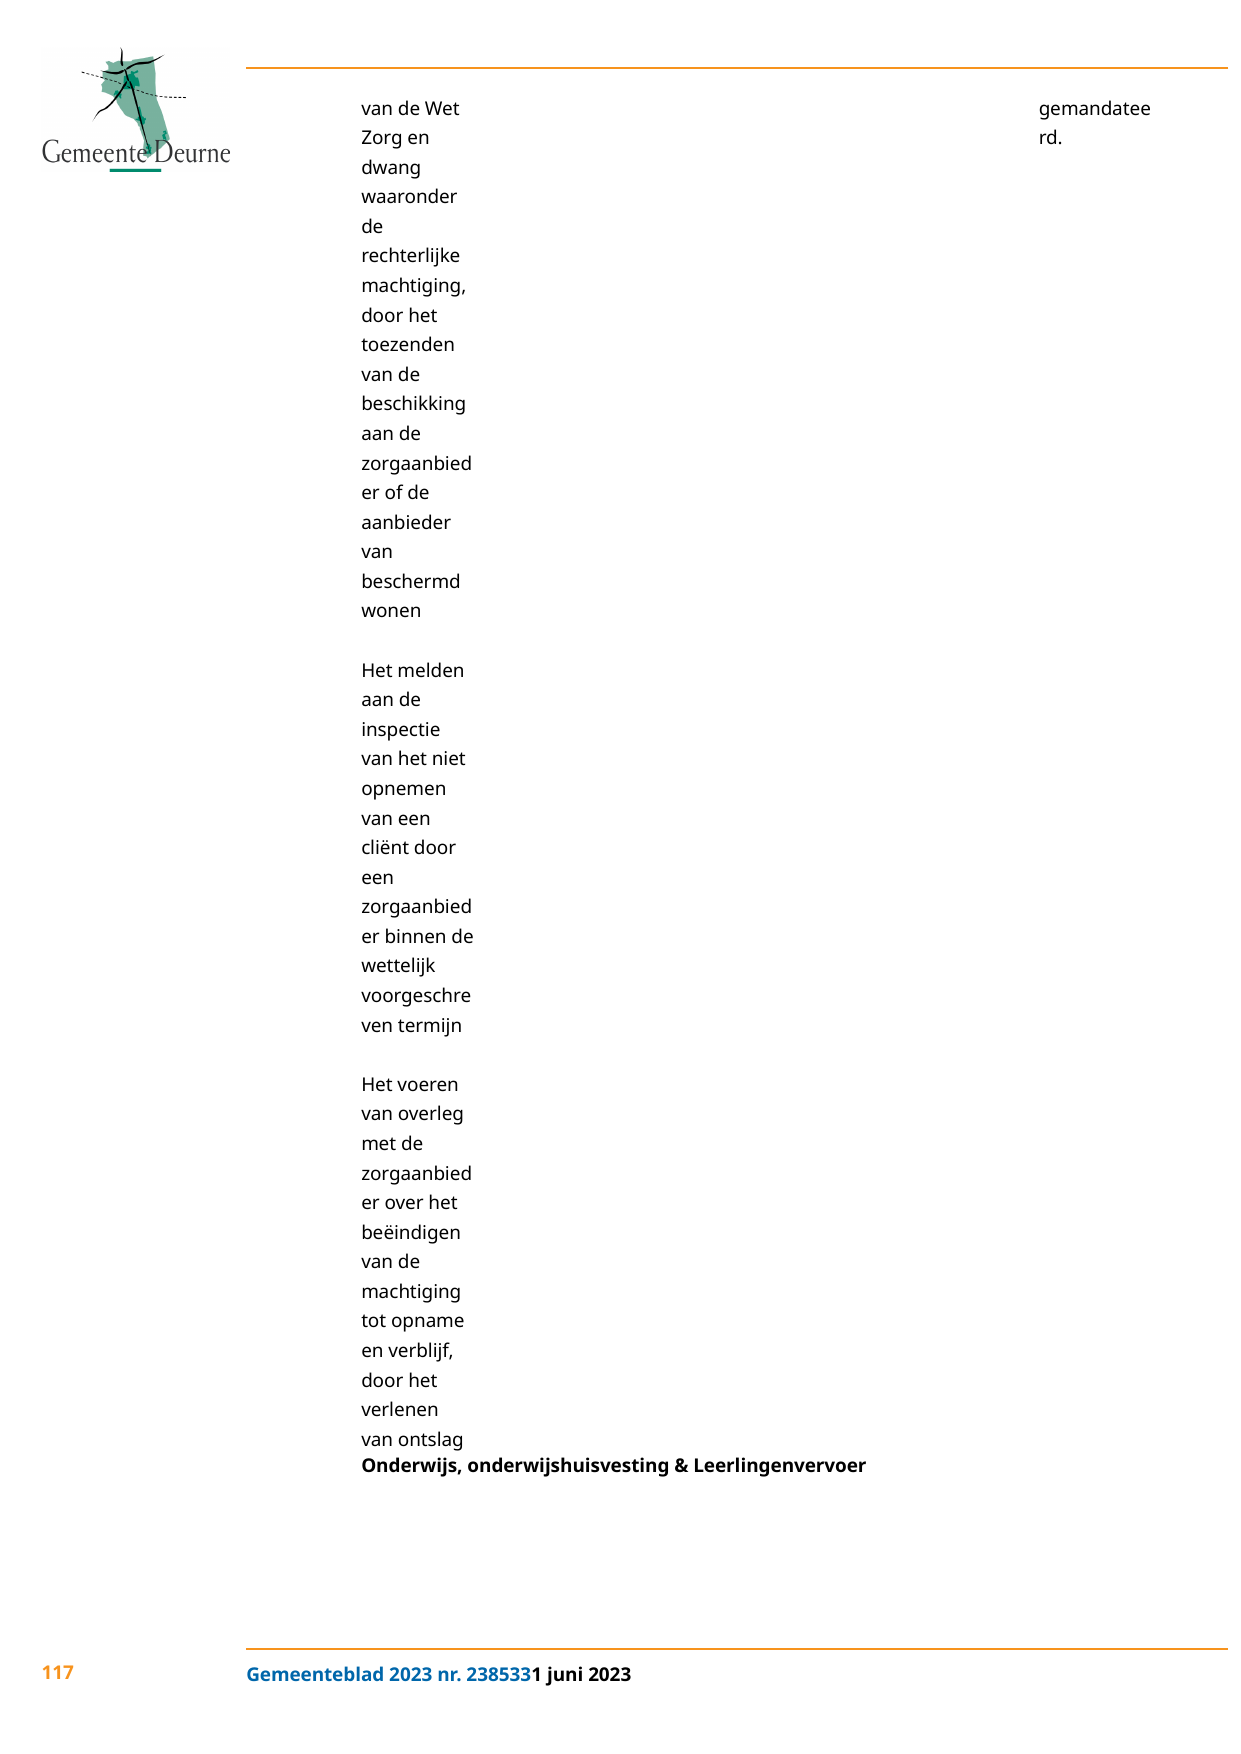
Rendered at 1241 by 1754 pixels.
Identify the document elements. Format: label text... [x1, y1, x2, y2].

table_cell van de Wet Zorg en dwang waaronder de rechterlijke machtiging, door het toezenden van de beschikking aan de zorgaanbieder of de aanbieder van beschermd wonen Het melden aan de inspectie van het niet opnemen van een cliënt door een zorgaanbieder binnen de wettelijk voorgeschreven termijn Het voeren van overleg met de zorgaanbieder over het beëindigen van de machtiging tot opname en verblijf, door het verlenen van ontslag [361, 95, 474, 1452]
table_cell [813, 95, 926, 1452]
table_cell [926, 95, 1038, 1452]
picture [41, 47, 231, 172]
table_cell [248, 95, 361, 1452]
table_cell Onderwijs, onderwijshuisvesting & Leerlingenvervoer [361, 1452, 1152, 1477]
table_cell gemandateerd. [1039, 95, 1152, 1452]
table_cell [700, 95, 813, 1452]
table_cell [248, 1452, 361, 1477]
table_cell [474, 95, 587, 1452]
table_cell [587, 95, 700, 1452]
